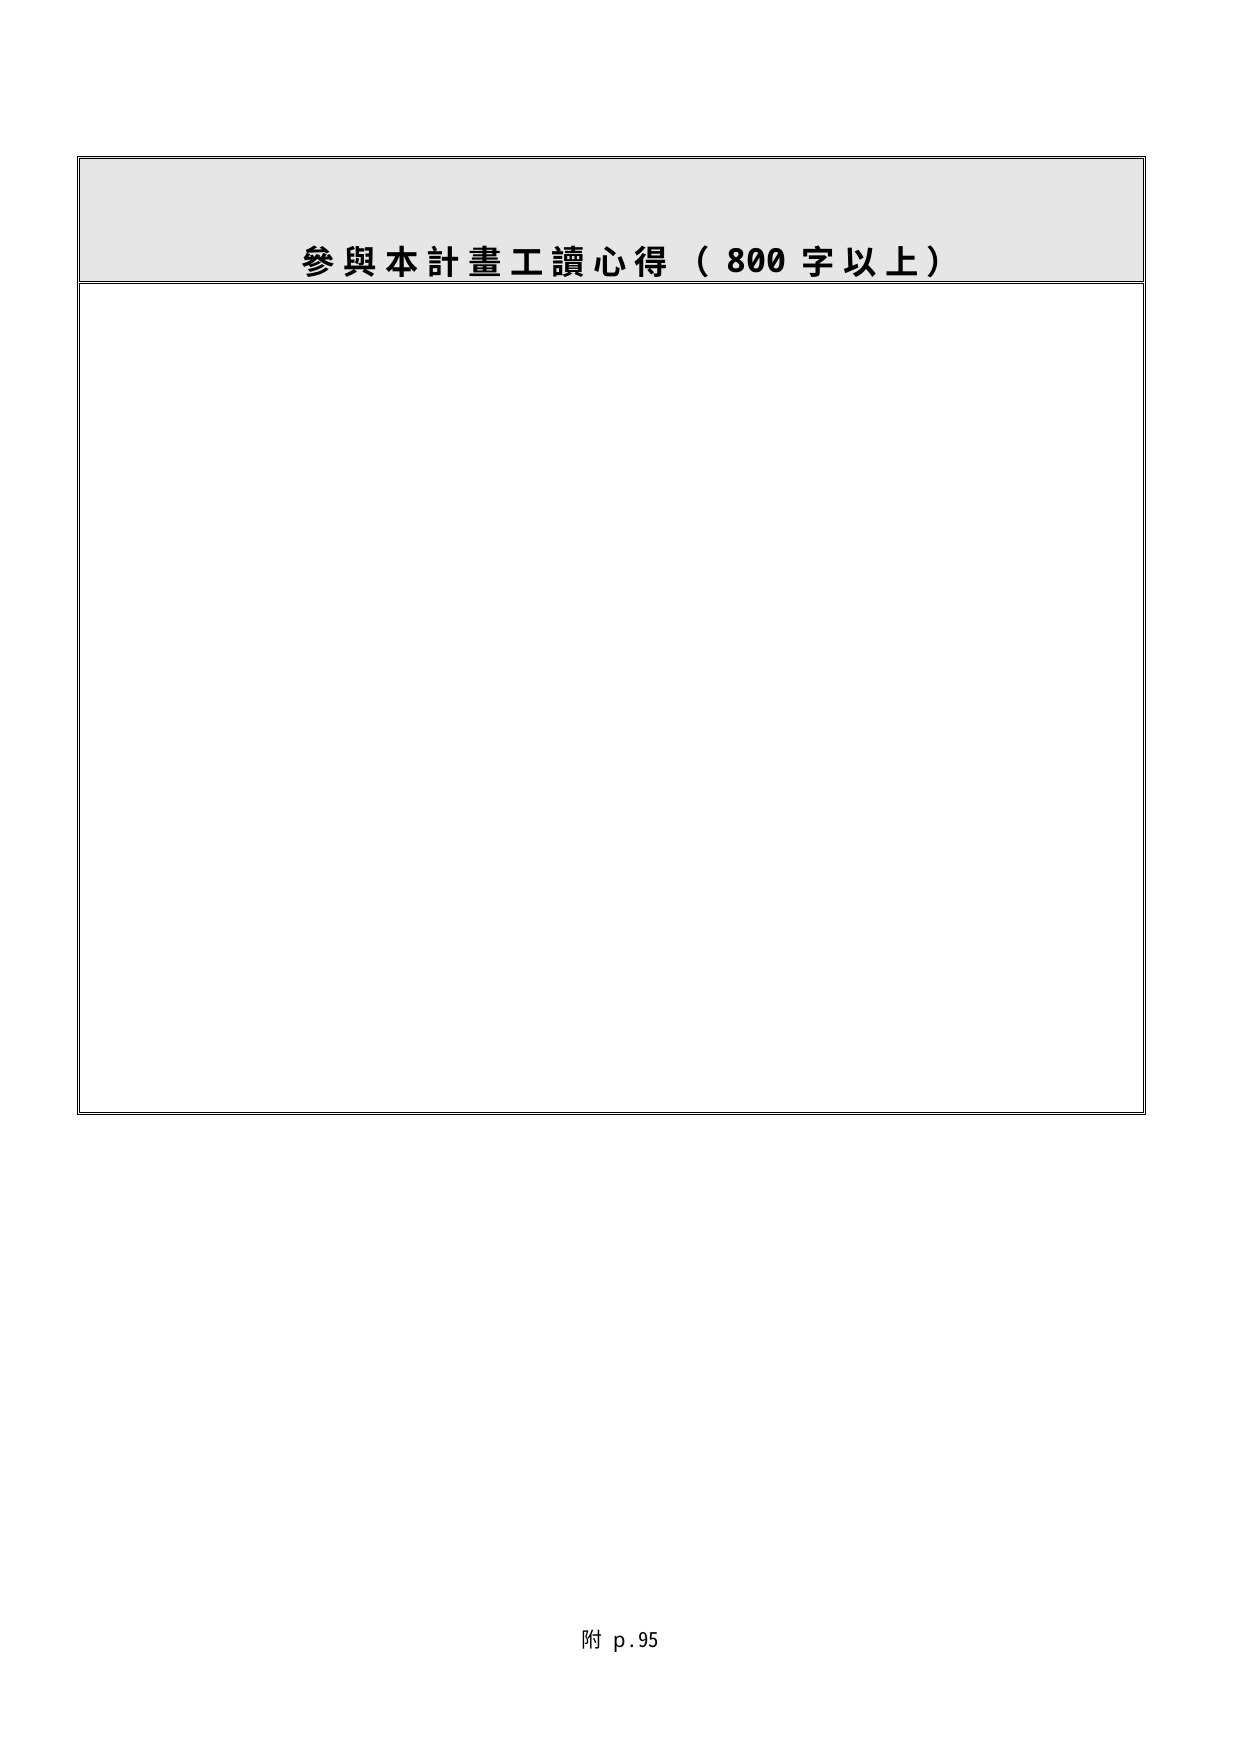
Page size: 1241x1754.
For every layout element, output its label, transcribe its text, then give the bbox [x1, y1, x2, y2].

table_cell [80, 284, 1143, 1112]
table_cell 參與本計畫工讀心得（800字以上） [80, 159, 1143, 281]
